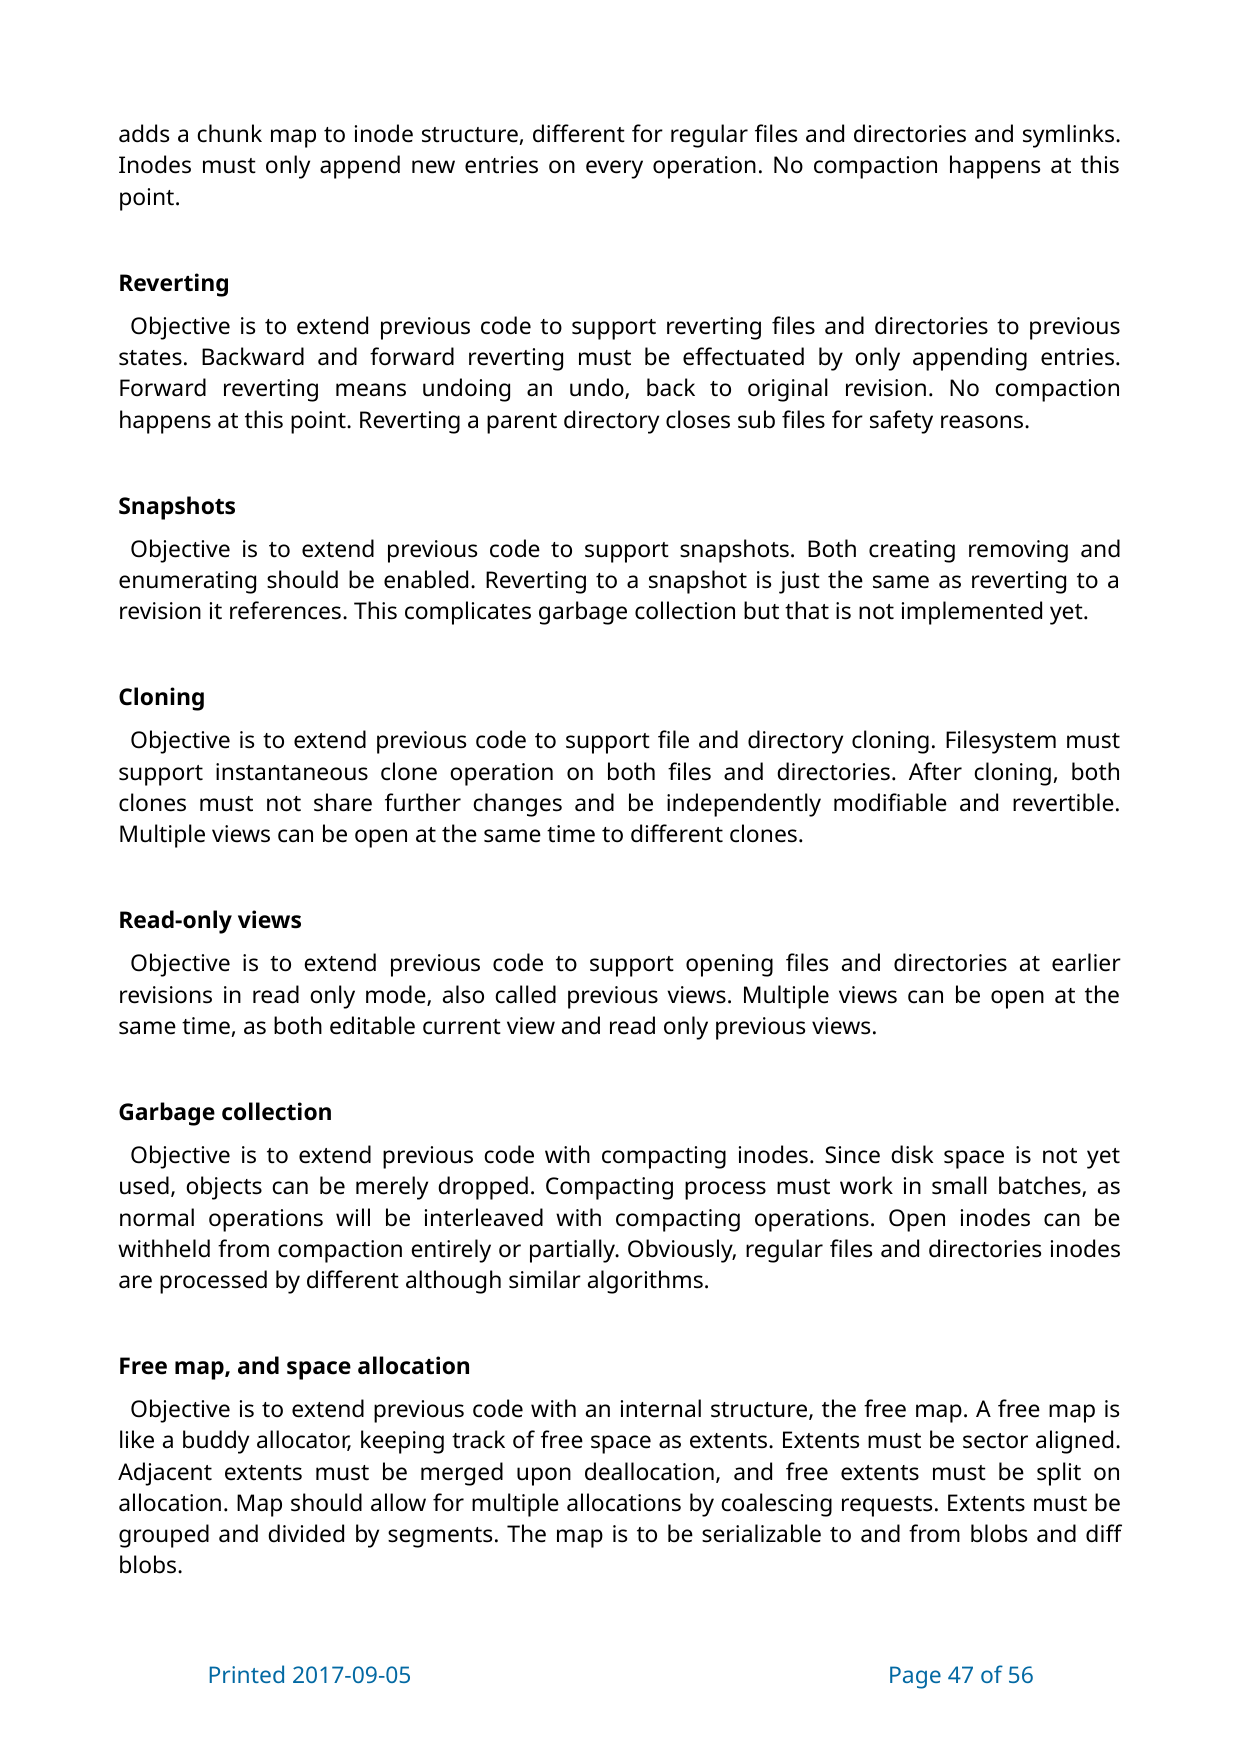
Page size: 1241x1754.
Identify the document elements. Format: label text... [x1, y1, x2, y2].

text Objective is to extend previous code with compacting inodes. Since disk space is not yet used, objects can be merely dropped. Compacting process must work in small batches, as normal operations will be interleaved with compacting operations. Open inodes can be withheld from compaction entirely or partially. Obviously, regular files and directories inodes are processed by different although similar algorithms. [118, 1139, 1122, 1295]
subtitle Read-only views [118, 904, 1122, 936]
subtitle Free map, and space allocation [118, 1350, 1122, 1381]
subtitle Garbage collection [118, 1096, 1122, 1127]
text Objective is to extend previous code with an internal structure, the free map. A free map is like a buddy allocator, keeping track of free space as extents. Extents must be sector aligned. Adjacent extents must be merged upon deallocation, and free extents must be split on allocation. Map should allow for multiple allocations by coalescing requests. Extents must be grouped and divided by segments. The map is to be serializable to and from blobs and diff blobs. [118, 1393, 1122, 1581]
text Objective is to extend previous code to support reverting files and directories to previous states. Backward and forward reverting must be effectuated by only appending entries. Forward reverting means undoing an undo, back to original revision. No compaction happens at this point. Reverting a parent directory closes sub files for safety reasons. [118, 310, 1122, 435]
subtitle Reverting [118, 267, 1122, 298]
subtitle Snapshots [118, 490, 1122, 521]
subtitle Cloning [118, 681, 1122, 713]
text Objective is to extend previous code to support opening files and directories at earlier revisions in read only mode, also called previous views. Multiple views can be open at the same time, as both editable current view and read only previous views. [118, 947, 1122, 1041]
text adds a chunk map to inode structure, different for regular files and directories and symlinks. Inodes must only append new entries on every operation. No compaction happens at this point. [118, 118, 1122, 212]
text Objective is to extend previous code to support snapshots. Both creating removing and enumerating should be enabled. Reverting to a snapshot is just the same as reverting to a revision it references. This complicates garbage collection but that is not implemented yet. [118, 533, 1122, 626]
text Objective is to extend previous code to support file and directory cloning. Filesystem must support instantaneous clone operation on both files and directories. After cloning, both clones must not share further changes and be independently modifiable and revertible. Multiple views can be open at the same time to different clones. [118, 724, 1122, 849]
